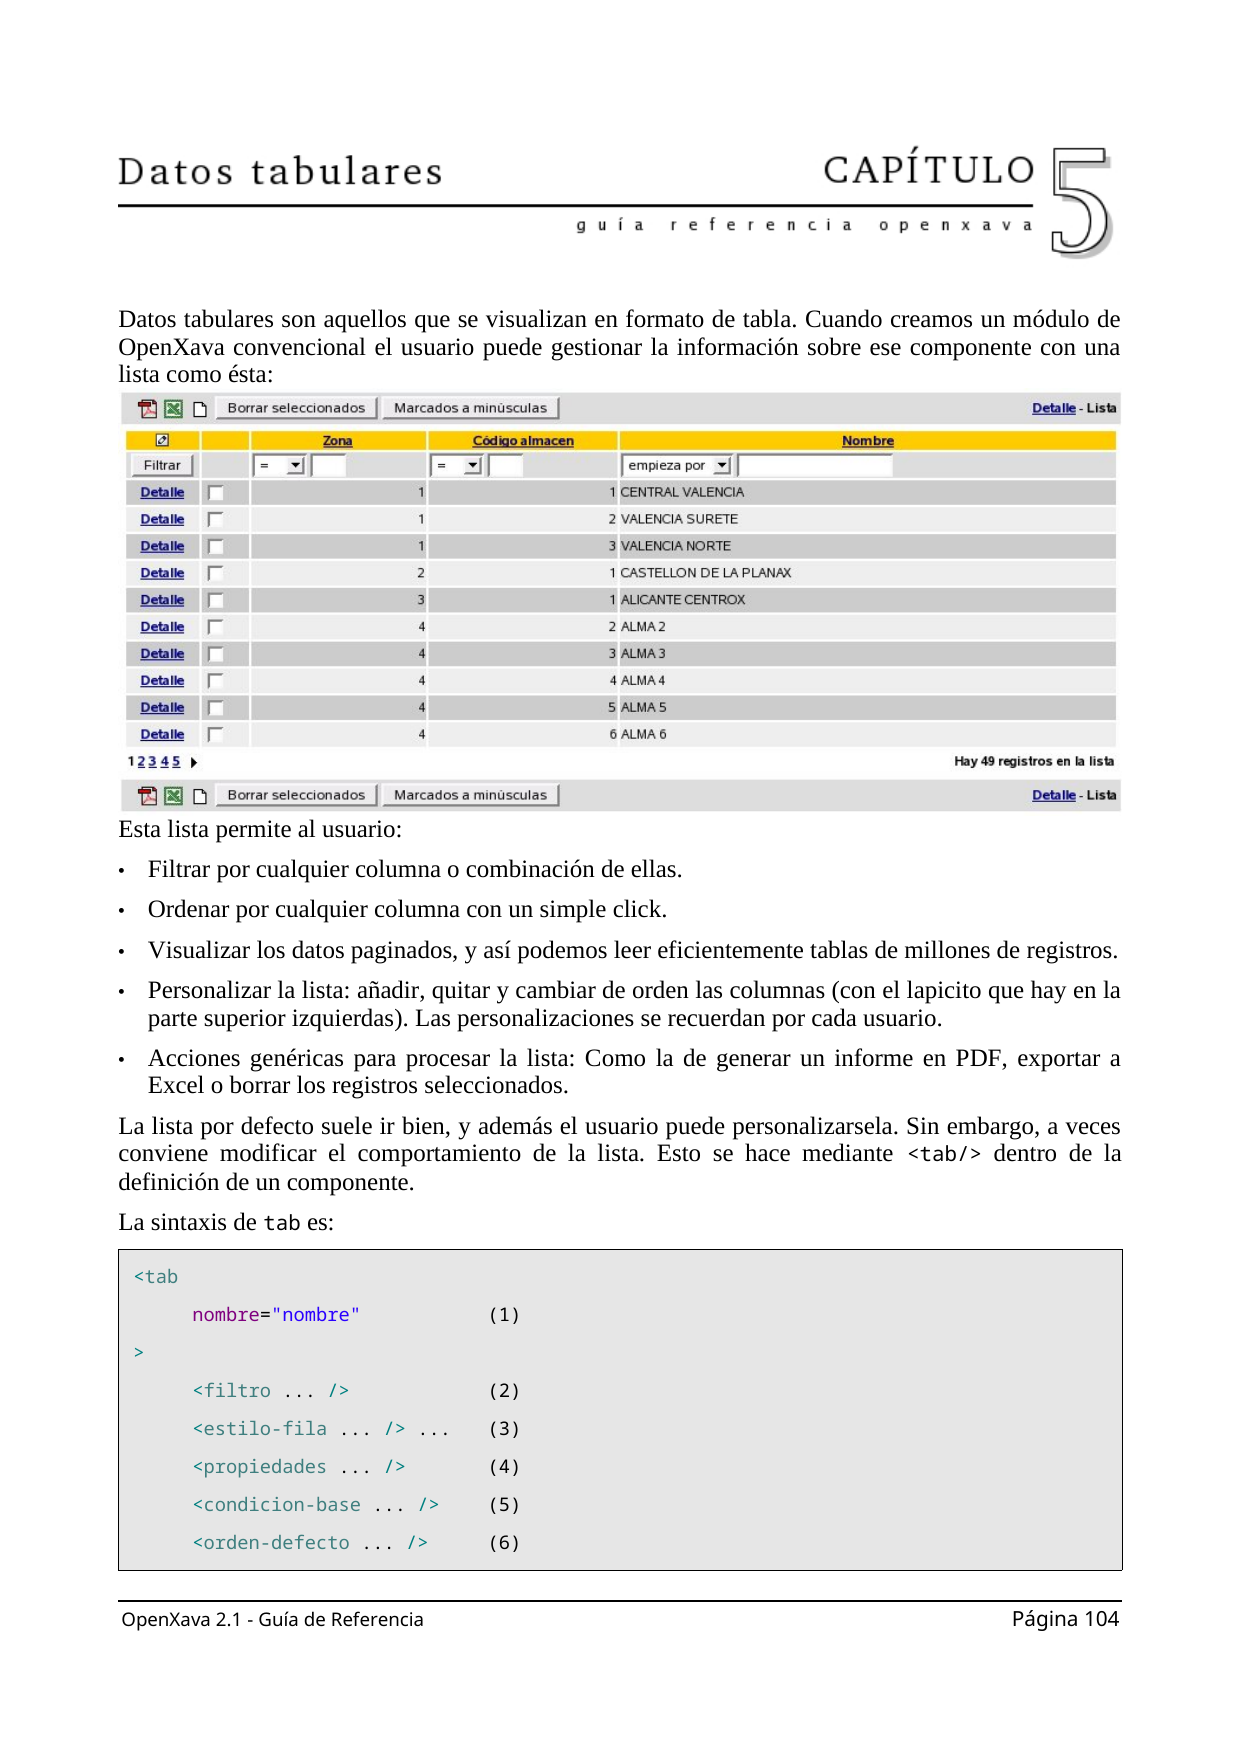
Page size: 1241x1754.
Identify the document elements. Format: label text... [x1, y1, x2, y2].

text La sintaxis de tab es: [118, 1208, 1122, 1236]
picture [118, 388, 1122, 816]
list Personalizar la lista: añadir, quitar y cambiar de orden las columnas (con el lapicito que hay en la parte superior izquierdas). Las personalizaciones se recuerdan por cada usuario. [118, 976, 1122, 1031]
text La lista por defecto suele ir bien, y además el usuario puede personalizarsela. Sin embargo, a veces conviene modificar el comportamiento de la lista. Esto se hace mediante <tab/> dentro de la definición de un componente. [118, 1112, 1122, 1195]
text <estilo-fila ... /> ... (3) [119, 1401, 1122, 1439]
subtitle Datos tabulares [118, 288, 1122, 293]
list Visualizar los datos paginados, y así podemos leer eficientemente tablas de millones de registros. [118, 936, 1122, 963]
text nombre="nombre" (1) [119, 1287, 1122, 1325]
text Esta lista permite al usuario: [118, 816, 1122, 843]
text > [119, 1325, 1122, 1363]
picture [118, 118, 1122, 288]
list Acciones genéricas para procesar la lista: Como la de generar un informe en PDF, exportar a Excel o borrar los registros seleccionados. [118, 1044, 1122, 1099]
list Ordenar por cualquier columna con un simple click. [118, 896, 1122, 923]
text <tab [119, 1250, 1122, 1287]
text <orden-defecto ... /> (6) [119, 1515, 1122, 1570]
text Datos tabulares son aquellos que se visualizan en formato de tabla. Cuando creamos un módulo de OpenXava convencional el usuario puede gestionar la información sobre ese componente con una lista como ésta: [118, 305, 1122, 388]
text <condicion-base ... /> (5) [119, 1477, 1122, 1515]
text <propiedades ... /> (4) [119, 1439, 1122, 1477]
text <filtro ... /> (2) [119, 1363, 1122, 1401]
list Filtrar por cualquier columna o combinación de ellas. [118, 855, 1122, 883]
